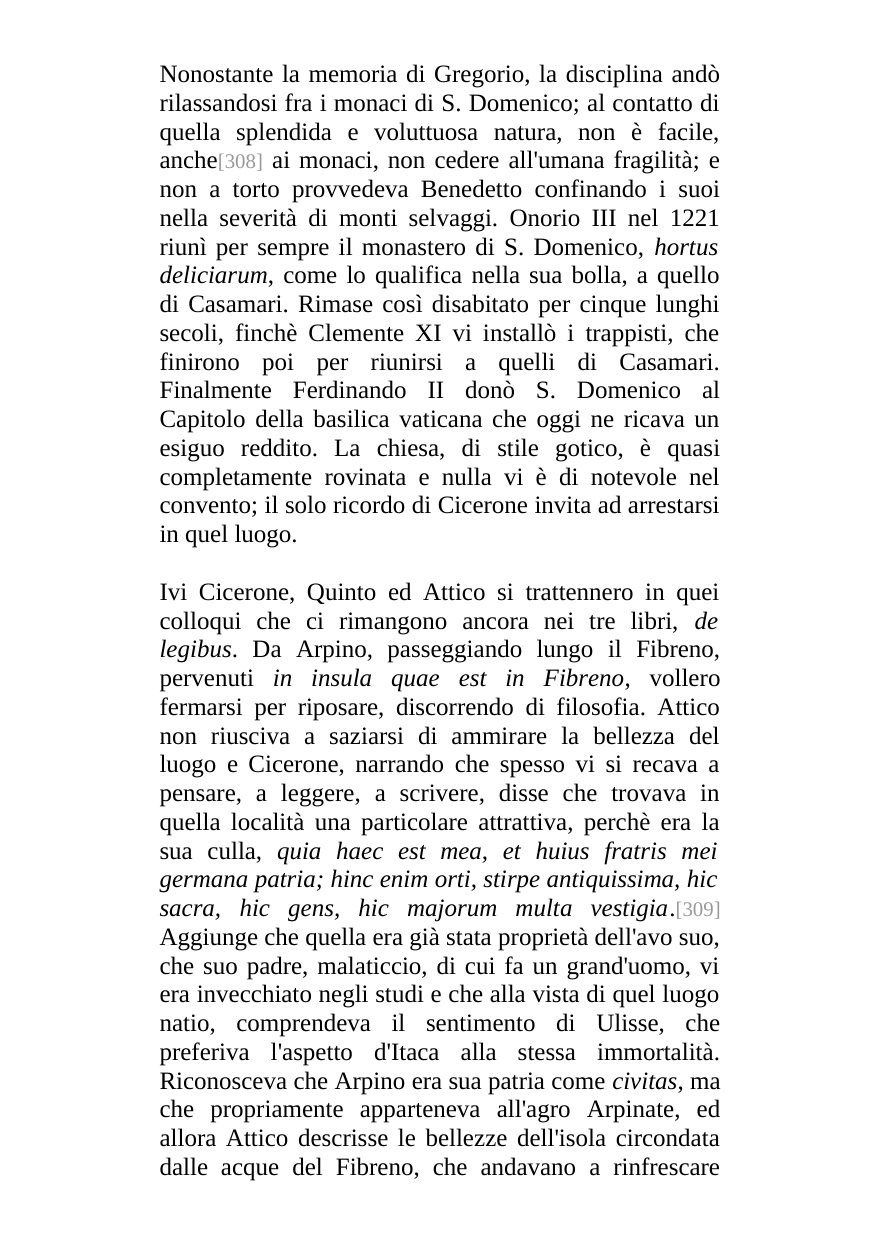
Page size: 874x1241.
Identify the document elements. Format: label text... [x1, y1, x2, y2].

text Nonostante la memoria di Gregorio, la disciplina andò rilassandosi fra i monaci di S. Domenico; al contatto di quella splendida e voluttuosa natura, non è facile, anche[308] ai monaci, non cedere all'umana fragilità; e non a torto provvedeva Benedetto confinando i suoi nella severità di monti selvaggi. Onorio III nel 1221 riunì per sempre il monastero di S. Domenico, hortus deliciarum, come lo qualifica nella sua bolla, a quello di Casamari. Rimase così disabitato per cinque lunghi secoli, finchè Clemente XI vi installò i trappisti, che finirono poi per riunirsi a quelli di Casamari. Finalmente Ferdinando II donò S. Domenico al Capitolo della basilica vaticana che oggi ne ricava un esiguo reddito. La chiesa, di stile gotico, è quasi completamente rovinata e nulla vi è di notevole nel convento; il solo ricordo di Cicerone invita ad arrestarsi in quel luogo. [159, 59, 720, 548]
text Ivi Cicerone, Quinto ed Attico si trattennero in quei colloqui che ci rimangono ancora nei tre libri, de legibus. Da Arpino, passeggiando lungo il Fibreno, pervenuti in insula quae est in Fibreno, vollero fermarsi per riposare, discorrendo di filosofia. Attico non riusciva a saziarsi di ammirare la bellezza del luogo e Cicerone, narrando che spesso vi si recava a pensare, a leggere, a scrivere, disse che trovava in quella località una particolare attrattiva, perchè era la sua culla, quia haec est mea, et huius fratris mei germana patria; hinc enim orti, stirpe antiquissima, hic sacra, hic gens, hic majorum multa vestigia.[309] Aggiunge che quella era già stata proprietà dell'avo suo, che suo padre, malaticcio, di cui fa un grand'uomo, vi era invecchiato negli studi e che alla vista di quel luogo natio, comprendeva il sentimento di Ulisse, che preferiva l'aspetto d'Itaca alla stessa immortalità. Riconosceva che Arpino era sua patria come civitas, ma che propriamente apparteneva all'agro Arpinate, ed allora Attico descrisse le bellezze dell'isola circondata dalle acque del Fibreno, che andavano a rinfrescare [159, 577, 720, 1181]
